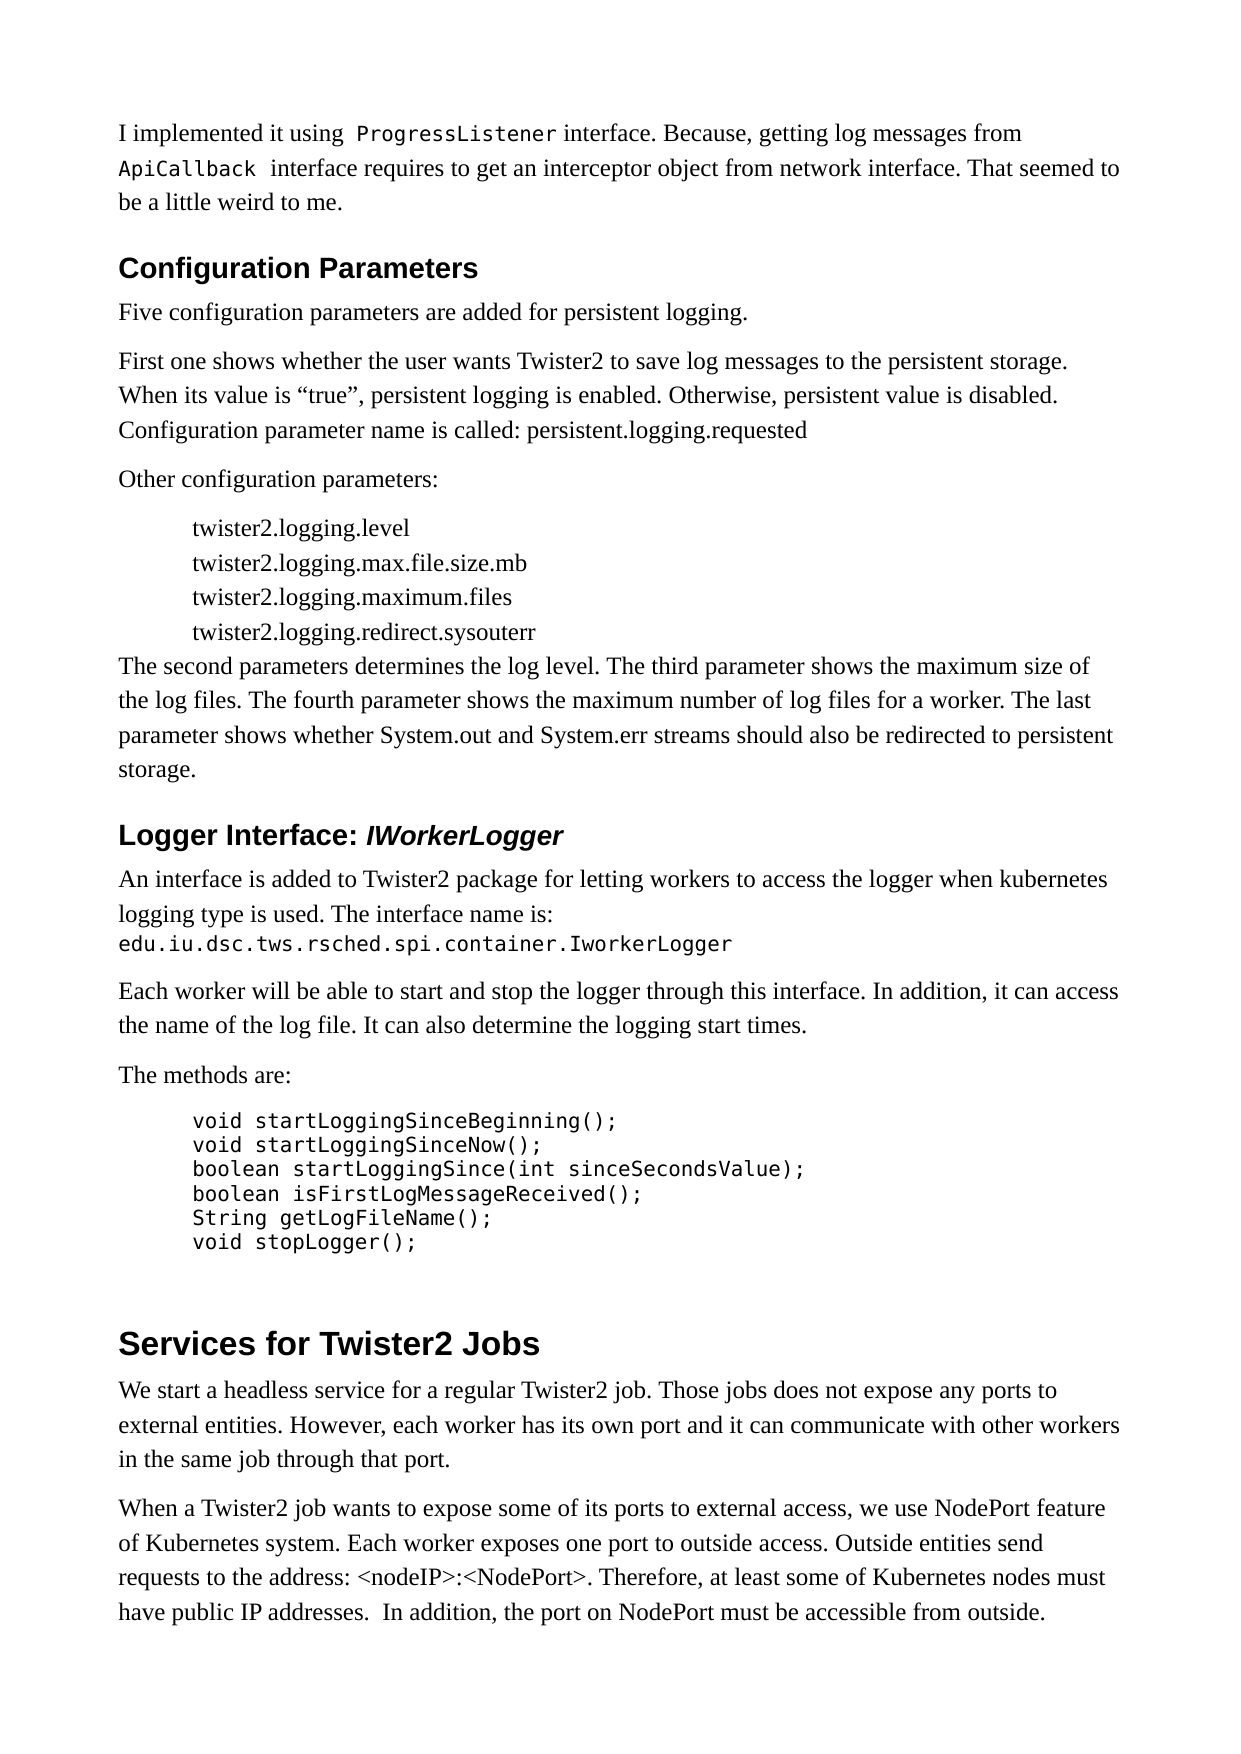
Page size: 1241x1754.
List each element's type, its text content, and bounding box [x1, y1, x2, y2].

text twister2.logging.max.file.size.mb [192, 548, 1122, 576]
text Each worker will be able to start and stop the logger through this interface. In addition, it can access the name of the log file. It can also determine the logging start times. [118, 976, 1122, 1039]
text boolean isFirstLogMessageReceived(); [192, 1182, 1122, 1206]
text void startLoggingSinceBeginning(); [192, 1109, 1122, 1133]
subtitle Logger Interface: IWorkerLogger [118, 818, 1122, 852]
text Other configuration parameters: [118, 464, 1122, 493]
text The second parameters determines the log level. The third parameter shows the maximum size of the log files. The fourth parameter shows the maximum number of log files for a worker. The last parameter shows whether System.out and System.err streams should also be redirected to persistent storage. [118, 651, 1122, 783]
text First one shows whether the user wants Twister2 to save log messages to the persistent storage. When its value is “true”, persistent logging is enabled. Otherwise, persistent value is disabled. Configuration parameter name is called: persistent.logging.requested [118, 346, 1122, 444]
text When a Twister2 job wants to expose some of its ports to external access, we use NodePort feature of Kubernetes system. Each worker exposes one port to outside access. Outside entities send requests to the address: <nodeIP>:<NodePort>. Therefore, at least some of Kubernetes nodes must have public IP addresses. In addition, the port on NodePort must be accessible from outside. [118, 1493, 1122, 1626]
text I implemented it using ProgressListener interface. Because, getting log messages from ApiCallback interface requires to get an interceptor object from network interface. That seemed to be a little weird to me. [118, 118, 1122, 216]
text void stopLogger(); [192, 1230, 1122, 1254]
text Five configuration parameters are added for persistent logging. [118, 297, 1122, 326]
text We start a headless service for a regular Twister2 job. Those jobs does not expose any ports to external entities. However, each worker has its own port and it can communicate with other workers in the same job through that port. [118, 1375, 1122, 1473]
text boolean startLoggingSince(int sinceSecondsValue); [192, 1157, 1122, 1182]
subtitle Configuration Parameters [118, 251, 1122, 284]
text An interface is added to Twister2 package for letting workers to access the logger when kubernetes logging type is used. The interface name is: edu.iu.dsc.tws.rsched.spi.container.IworkerLogger [118, 864, 1122, 957]
text String getLogFileName(); [192, 1206, 1122, 1230]
text void startLoggingSinceNow(); [192, 1133, 1122, 1157]
subtitle Services for Twister2 Jobs [118, 1324, 1122, 1363]
text twister2.logging.level [192, 513, 1122, 542]
text The methods are: [118, 1060, 1122, 1088]
text twister2.logging.redirect.sysouterr [192, 617, 1122, 645]
text twister2.logging.maximum.files [192, 582, 1122, 611]
